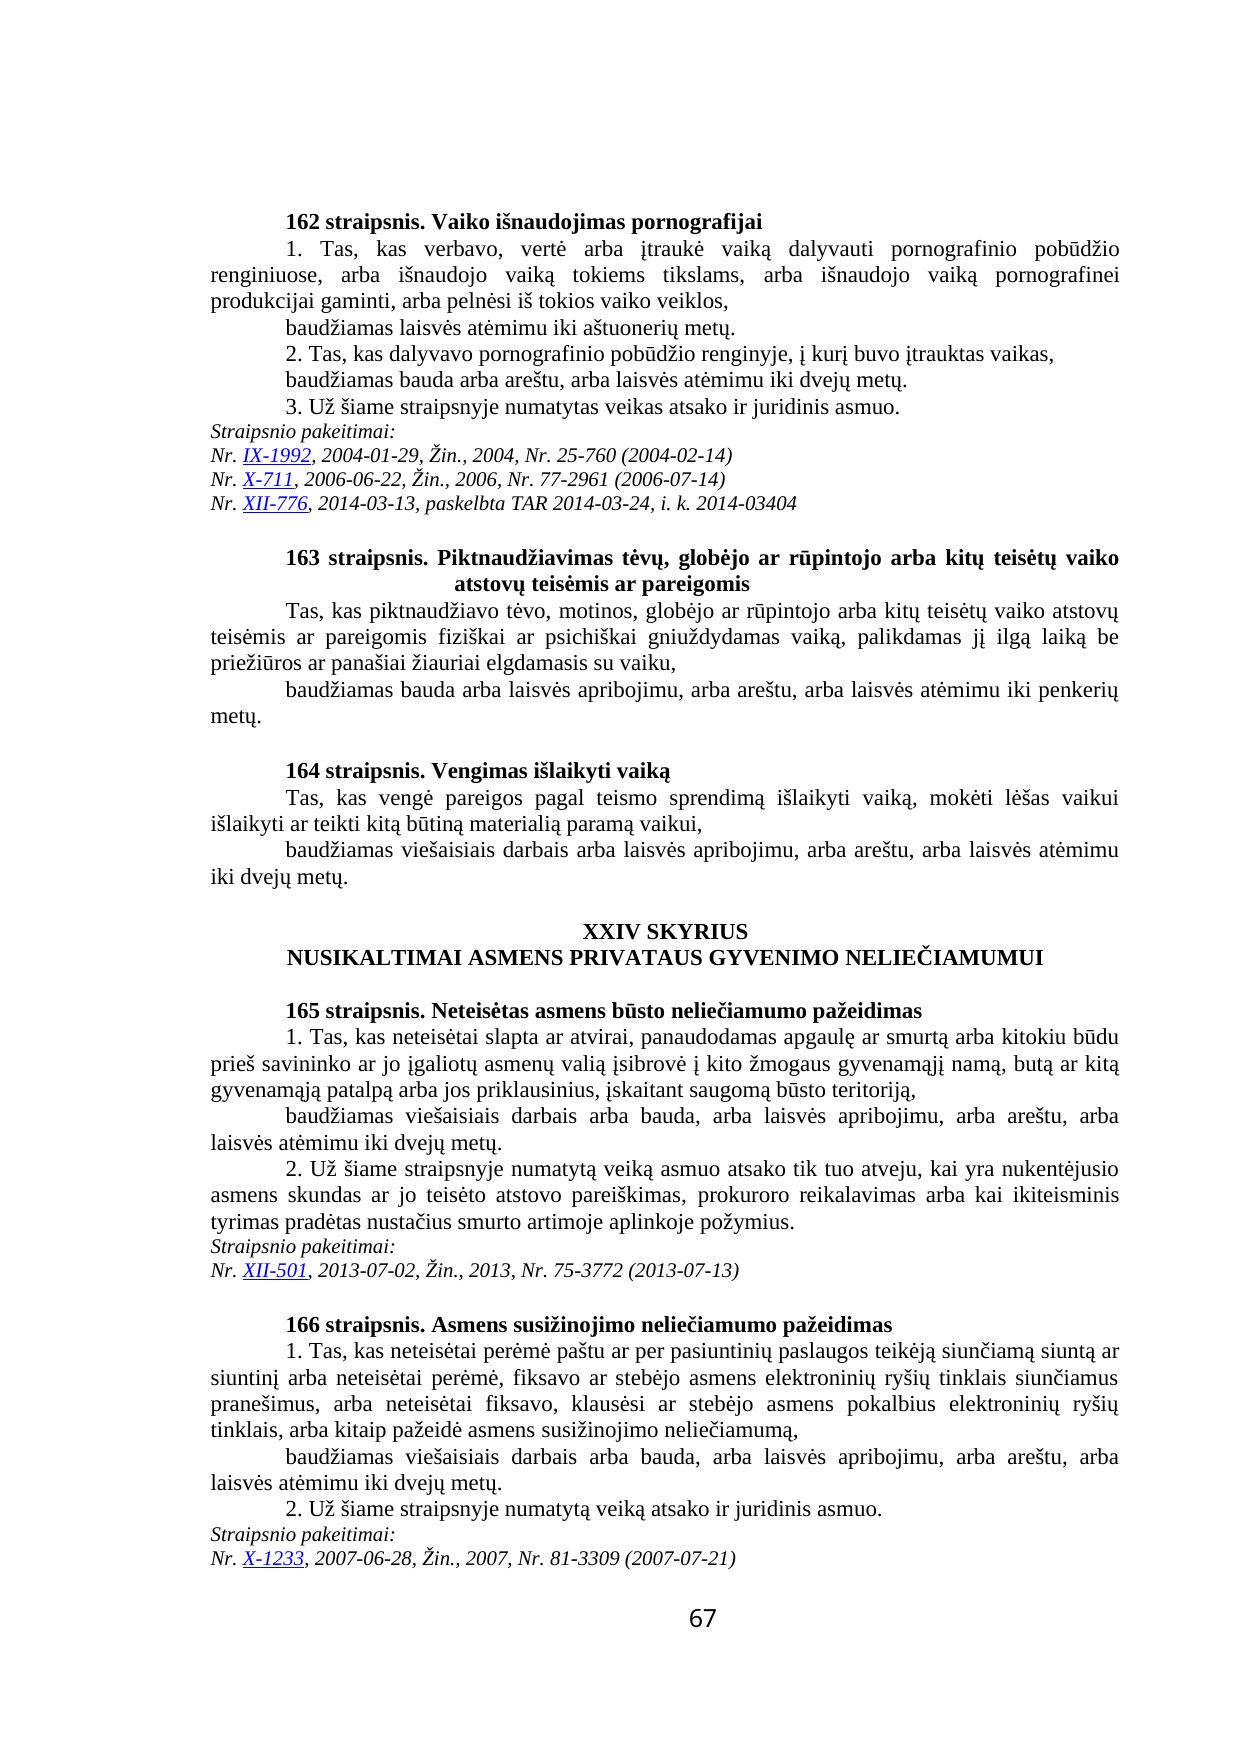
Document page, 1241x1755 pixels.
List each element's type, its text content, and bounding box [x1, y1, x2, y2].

text baudžiamas bauda arba laisvės apribojimu, arba areštu, arba laisvės atėmimu iki penkerių metų. [210, 676, 1120, 728]
text 2. Tas, kas dalyvavo pornografinio pobūdžio renginyje, į kurį buvo įtrauktas vaikas, [210, 340, 1120, 366]
text 1. Tas, kas verbavo, vertė arba įtraukė vaiką dalyvauti pornografinio pobūdžio renginiuose, arba išnaudojo vaiką tokiems tikslams, arba išnaudojo vaiką pornografinei produkcijai gaminti, arba pelnėsi iš tokios vaiko veiklos, [210, 234, 1120, 314]
text 2. Už šiame straipsnyje numatytą veiką atsako ir juridinis asmuo. [210, 1495, 1120, 1522]
text NUSIKALTIMAI ASMENS PRIVATAUS GYVENIMO NELIEČIAMUMUI [210, 944, 1120, 971]
text 2. Už šiame straipsnyje numatytą veiką asmuo atsako tik tuo atveju, kai yra nukentėjusio asmens skundas ar jo teisėto atstovo pareiškimas, prokuroro reikalavimas arba kai ikiteisminis tyrimas pradėtas nustačius smurto artimoje aplinkoje požymius. [210, 1155, 1120, 1234]
text Nr. X-711, 2006-06-22, Žin., 2006, Nr. 77-2961 (2006-07-14) [210, 467, 1120, 491]
text baudžiamas viešaisiais darbais arba laisvės apribojimu, arba areštu, arba laisvės atėmimu iki dvejų metų. [210, 836, 1120, 889]
text baudžiamas laisvės atėmimu iki aštuonerių metų. [210, 314, 1120, 340]
text 3. Už šiame straipsnyje numatytas veikas atsako ir juridinis asmuo. [210, 393, 1121, 419]
text baudžiamas viešaisiais darbais arba bauda, arba laisvės apribojimu, arba areštu, arba laisvės atėmimu iki dvejų metų. [210, 1443, 1120, 1495]
text 163 straipsnis. Piktnaudžiavimas tėvų, globėjo ar rūpintojo arba kitų teisėtų vaiko atstovų teisėmis ar pareigomis [285, 544, 1120, 597]
text Straipsnio pakeitimai: [210, 1234, 1120, 1258]
text baudžiamas bauda arba areštu, arba laisvės atėmimu iki dvejų metų. [210, 366, 1120, 393]
text 165 straipsnis. Neteisėtas asmens būsto neliečiamumo pažeidimas [210, 997, 1120, 1023]
text 164 straipsnis. Vengimas išlaikyti vaiką [210, 757, 1120, 784]
text Nr. X-1233, 2007-06-28, Žin., 2007, Nr. 81-3309 (2007-07-21) [210, 1546, 1120, 1570]
subtitle XXIV SKYRIUS [210, 918, 1120, 944]
text Nr. IX-1992, 2004-01-29, Žin., 2004, Nr. 25-760 (2004-02-14) [210, 443, 1120, 467]
text Nr. XII-501, 2013-07-02, Žin., 2013, Nr. 75-3772 (2013-07-13) [210, 1258, 1120, 1282]
text baudžiamas viešaisiais darbais arba bauda, arba laisvės apribojimu, arba areštu, arba laisvės atėmimu iki dvejų metų. [210, 1102, 1120, 1155]
text Tas, kas piktnaudžiavo tėvo, motinos, globėjo ar rūpintojo arba kitų teisėtų vaiko atstovų teisėmis ar pareigomis fiziškai ar psichiškai gniuždydamas vaiką, palikdamas jį ilgą laiką be priežiūros ar panašiai žiauriai elgdamasis su vaiku, [210, 597, 1120, 676]
text Nr. XII-776, 2014-03-13, paskelbta TAR 2014-03-24, i. k. 2014-03404 [210, 491, 1120, 515]
text Straipsnio pakeitimai: [210, 419, 1120, 443]
text 1. Tas, kas neteisėtai perėmė paštu ar per pasiuntinių paslaugos teikėją siunčiamą siuntą ar siuntinį arba neteisėtai perėmė, fiksavo ar stebėjo asmens elektroninių ryšių tinklais siunčiamus pranešimus, arba neteisėtai fiksavo, klausėsi ar stebėjo asmens pokalbius elektroninių ryšių tinklais, arba kitaip pažeidė asmens susižinojimo neliečiamumą, [210, 1337, 1120, 1443]
text Tas, kas vengė pareigos pagal teismo sprendimą išlaikyti vaiką, mokėti lėšas vaikui išlaikyti ar teikti kitą būtiną materialią paramą vaikui, [210, 784, 1120, 836]
text 166 straipsnis. Asmens susižinojimo neliečiamumo pažeidimas [210, 1311, 1120, 1337]
text 162 straipsnis. Vaiko išnaudojimas pornografijai [210, 208, 1120, 234]
text 1. Tas, kas neteisėtai slapta ar atvirai, panaudodamas apgaulę ar smurtą arba kitokiu būdu prieš savininko ar jo įgaliotų asmenų valią įsibrovė į kito žmogaus gyvenamąjį namą, butą ar kitą gyvenamąją patalpą arba jos priklausinius, įskaitant saugomą būsto teritoriją, [210, 1023, 1120, 1102]
text Straipsnio pakeitimai: [210, 1522, 1120, 1546]
